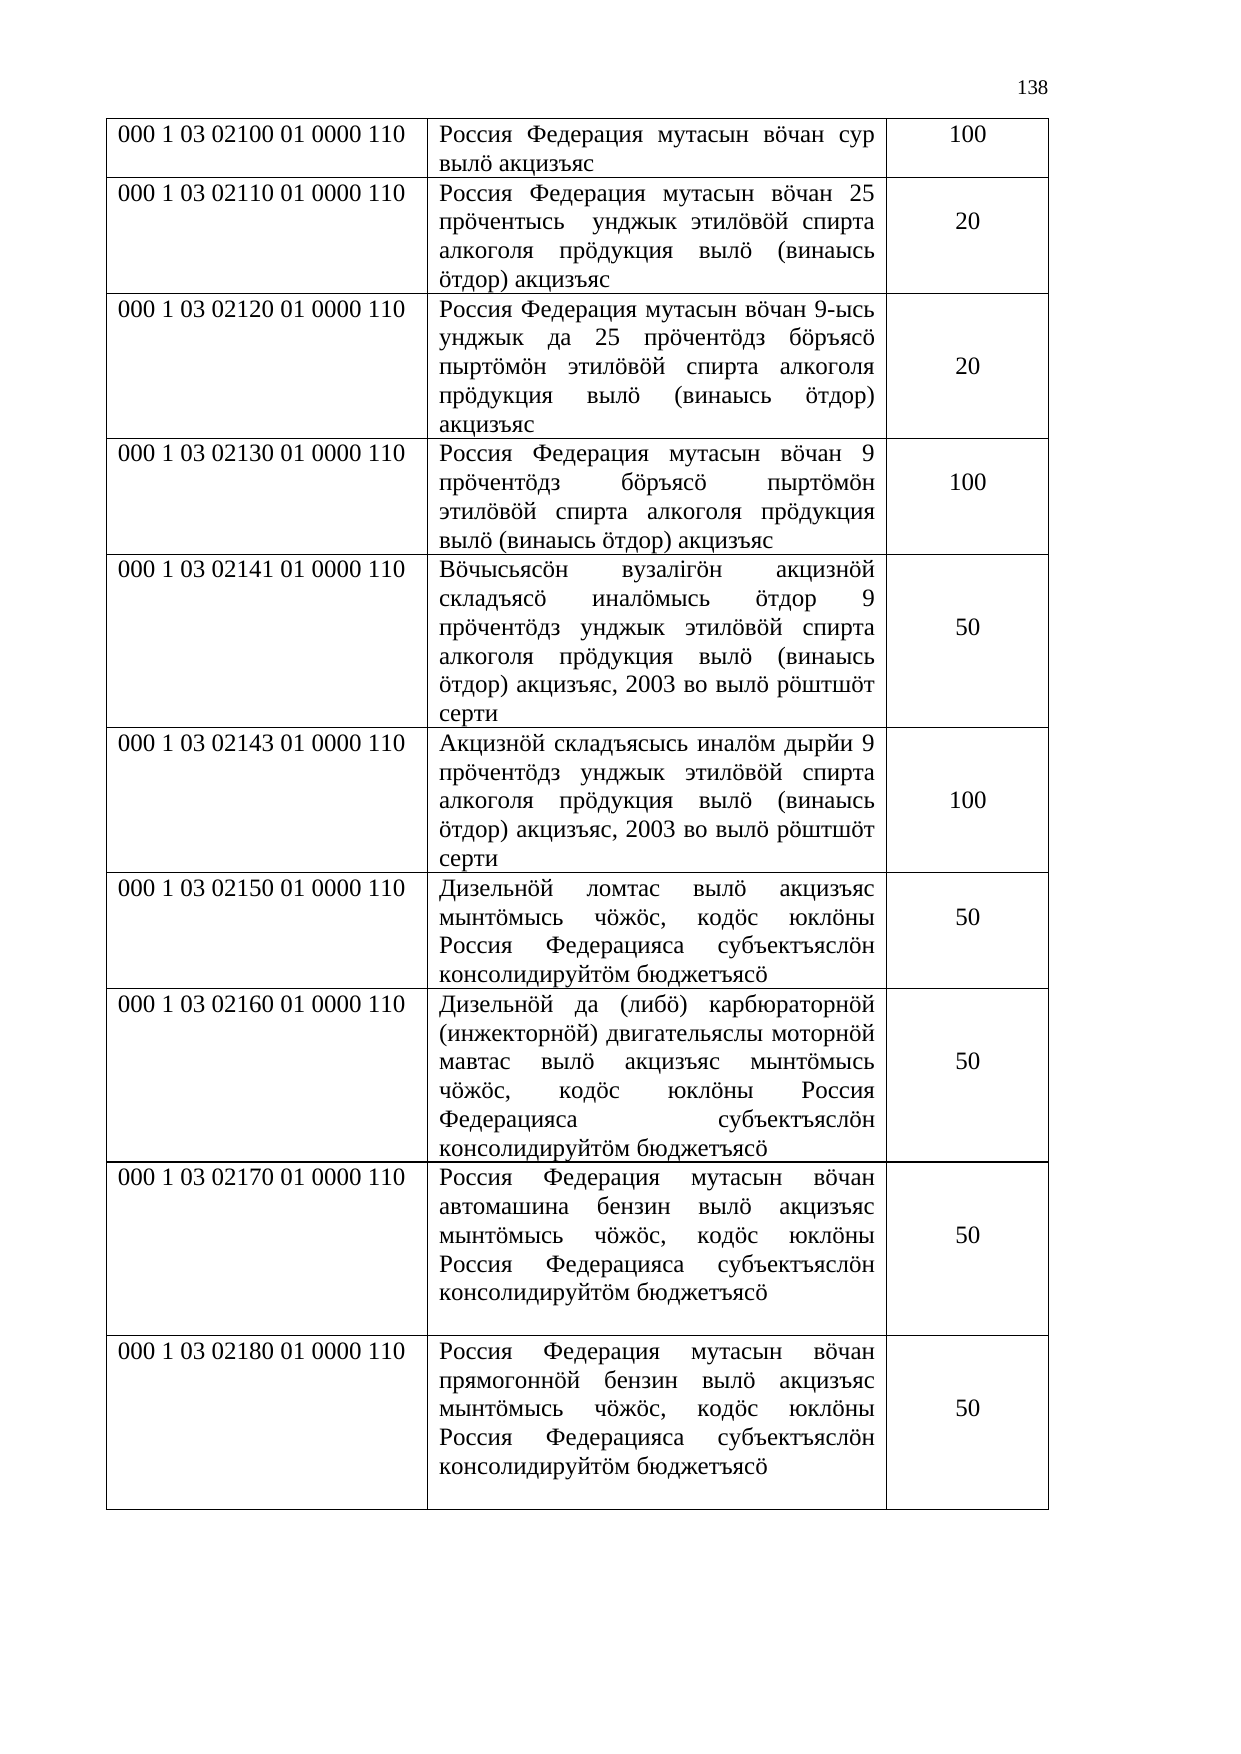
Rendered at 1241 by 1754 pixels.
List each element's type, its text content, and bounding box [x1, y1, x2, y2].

table_cell Россия Федерация мутасын вöчан 25 прöчентысь унджык этилöвöй спирта алкоголя прöдукция вылö (винаысь öтдор) акцизъяс [428, 178, 886, 293]
table_cell 100 [887, 119, 1048, 177]
table_cell 000 1 03 02150 01 0000 110 [107, 873, 427, 988]
table_cell 20 [887, 294, 1048, 437]
table_cell 50 [887, 1163, 1048, 1335]
table_cell 000 1 03 02180 01 0000 110 [107, 1336, 427, 1508]
table_cell Россия Федерация мутасын вöчан 9-ысь унджык да 25 прöчентöдз бöръясö пыртöмöн этилöвöй спирта алкоголя прöдукция вылö (винаысь öтдор) акцизъяс [428, 294, 886, 437]
table_cell Россия Федерация мутасын вöчан сур вылö акцизъяс [428, 119, 886, 177]
table_cell 100 [887, 439, 1048, 553]
table_cell 000 1 03 02170 01 0000 110 [107, 1163, 427, 1335]
table_cell Дизельнöй ломтас вылö акцизъяс мынтöмысь чöжöс, кодöс юклöны Россия Федерацияса субъектъяслöн консолидируйтöм бюджетъясö [428, 873, 886, 988]
table_cell 50 [887, 1336, 1048, 1508]
table_cell Россия Федерация мутасын вöчан автомашина бензин вылö акцизъяс мынтöмысь чöжöс, кодöс юклöны Россия Федерацияса субъектъяслöн консолидируйтöм бюджетъясö [428, 1163, 886, 1335]
table_cell 000 1 03 02120 01 0000 110 [107, 294, 427, 437]
table_cell 000 1 03 02110 01 0000 110 [107, 178, 427, 293]
table_cell 20 [887, 178, 1048, 293]
table_cell 50 [887, 873, 1048, 988]
table_cell Россия Федерация мутасын вöчан прямогоннöй бензин вылö акцизъяс мынтöмысь чöжöс, кодöс юклöны Россия Федерацияса субъектъяслöн консолидируйтöм бюджетъясö [428, 1336, 886, 1508]
table_cell 50 [887, 989, 1048, 1161]
table_cell 000 1 03 02160 01 0000 110 [107, 989, 427, 1161]
table_cell 000 1 03 02100 01 0000 110 [107, 119, 427, 177]
table_cell 000 1 03 02143 01 0000 110 [107, 728, 427, 872]
table_cell Акцизнöй складъясысь иналöм дырйи 9 прöчентöдз унджык этилöвöй спирта алкоголя прöдукция вылö (винаысь öтдор) акцизъяс, 2003 во вылö рöштшöт серти [428, 728, 886, 872]
table_cell Дизельнöй да (либö) карбюраторнöй (инжекторнöй) двигательяслы моторнöй мавтас вылö акцизъяс мынтöмысь чöжöс, кодöс юклöны Россия Федерацияса субъектъяслöн консолидируйтöм бюджетъясö [428, 989, 886, 1161]
table_cell 000 1 03 02130 01 0000 110 [107, 439, 427, 553]
table_cell 000 1 03 02141 01 0000 110 [107, 555, 427, 727]
table_cell Вöчысьясöн вузалiгöн акцизнöй складъясö иналöмысь öтдор 9 прöчентöдз унджык этилöвöй спирта алкоголя прöдукция вылö (винаысь öтдор) акцизъяс, 2003 во вылö рöштшöт серти [428, 555, 886, 727]
table_cell 100 [887, 728, 1048, 872]
table_cell 50 [887, 555, 1048, 727]
table_cell Россия Федерация мутасын вöчан 9 прöчентöдз бöръясö пыртöмöн этилöвöй спирта алкоголя прöдукция вылö (винаысь öтдор) акцизъяс [428, 439, 886, 553]
